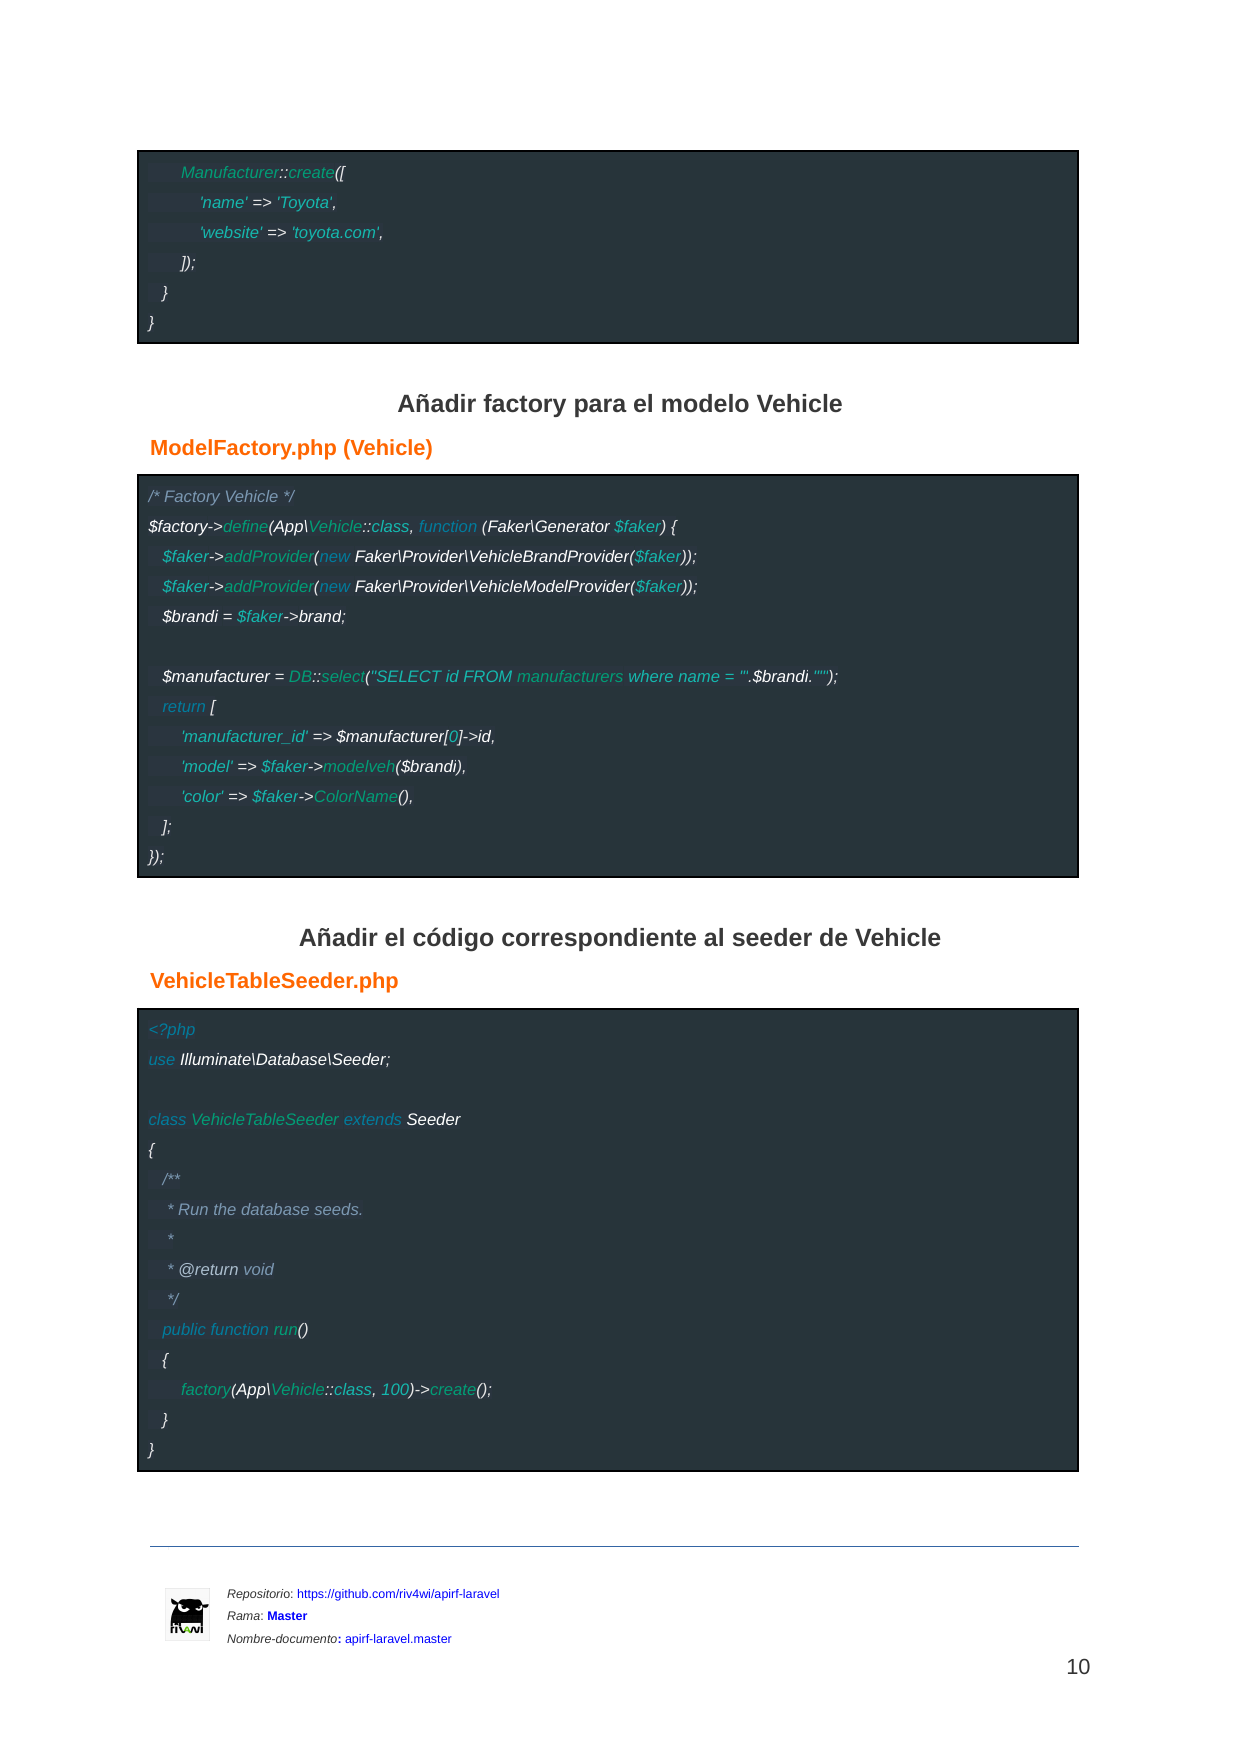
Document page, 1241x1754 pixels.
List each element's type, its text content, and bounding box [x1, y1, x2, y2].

table_header /* Factory Vehicle */ $factory->define(App\Vehicle::class, function (Faker\Generator $faker) { $faker->addProvider(new Faker\Provider\VehicleBrandProvider($faker)); $faker->addProvider(new Faker\Provider\VehicleModelProvider($faker)); $brandi = $faker->brand; $manufacturer = DB::select("SELECT id FROM manufacturers where name = '".$brandi."'"); return [ 'manufacturer_id' => $manufacturer[0]->id, 'model' => $faker->modelveh($brandi), 'color' => $faker->ColorName(), ]; }); [139, 476, 1077, 876]
table_header <?php use Illuminate\Database\Seeder; class VehicleTableSeeder extends Seeder { /** * Run the database seeds. * * @return void */ public function run() { factory(App\Vehicle::class, 100)->create(); } } [139, 1010, 1077, 1470]
text Añadir el código correspondiente al seeder de Vehicle [150, 923, 1090, 952]
picture [165, 1588, 210, 1641]
table_header Manufacturer::create([ 'name' => 'Toyota', 'website' => 'toyota.com', ]); } } [139, 152, 1077, 342]
text VehicleTableSeeder.php [150, 968, 1090, 993]
text Añadir factory para el modelo Vehicle [150, 389, 1090, 418]
text ModelFactory.php (Vehicle) [150, 434, 1090, 459]
